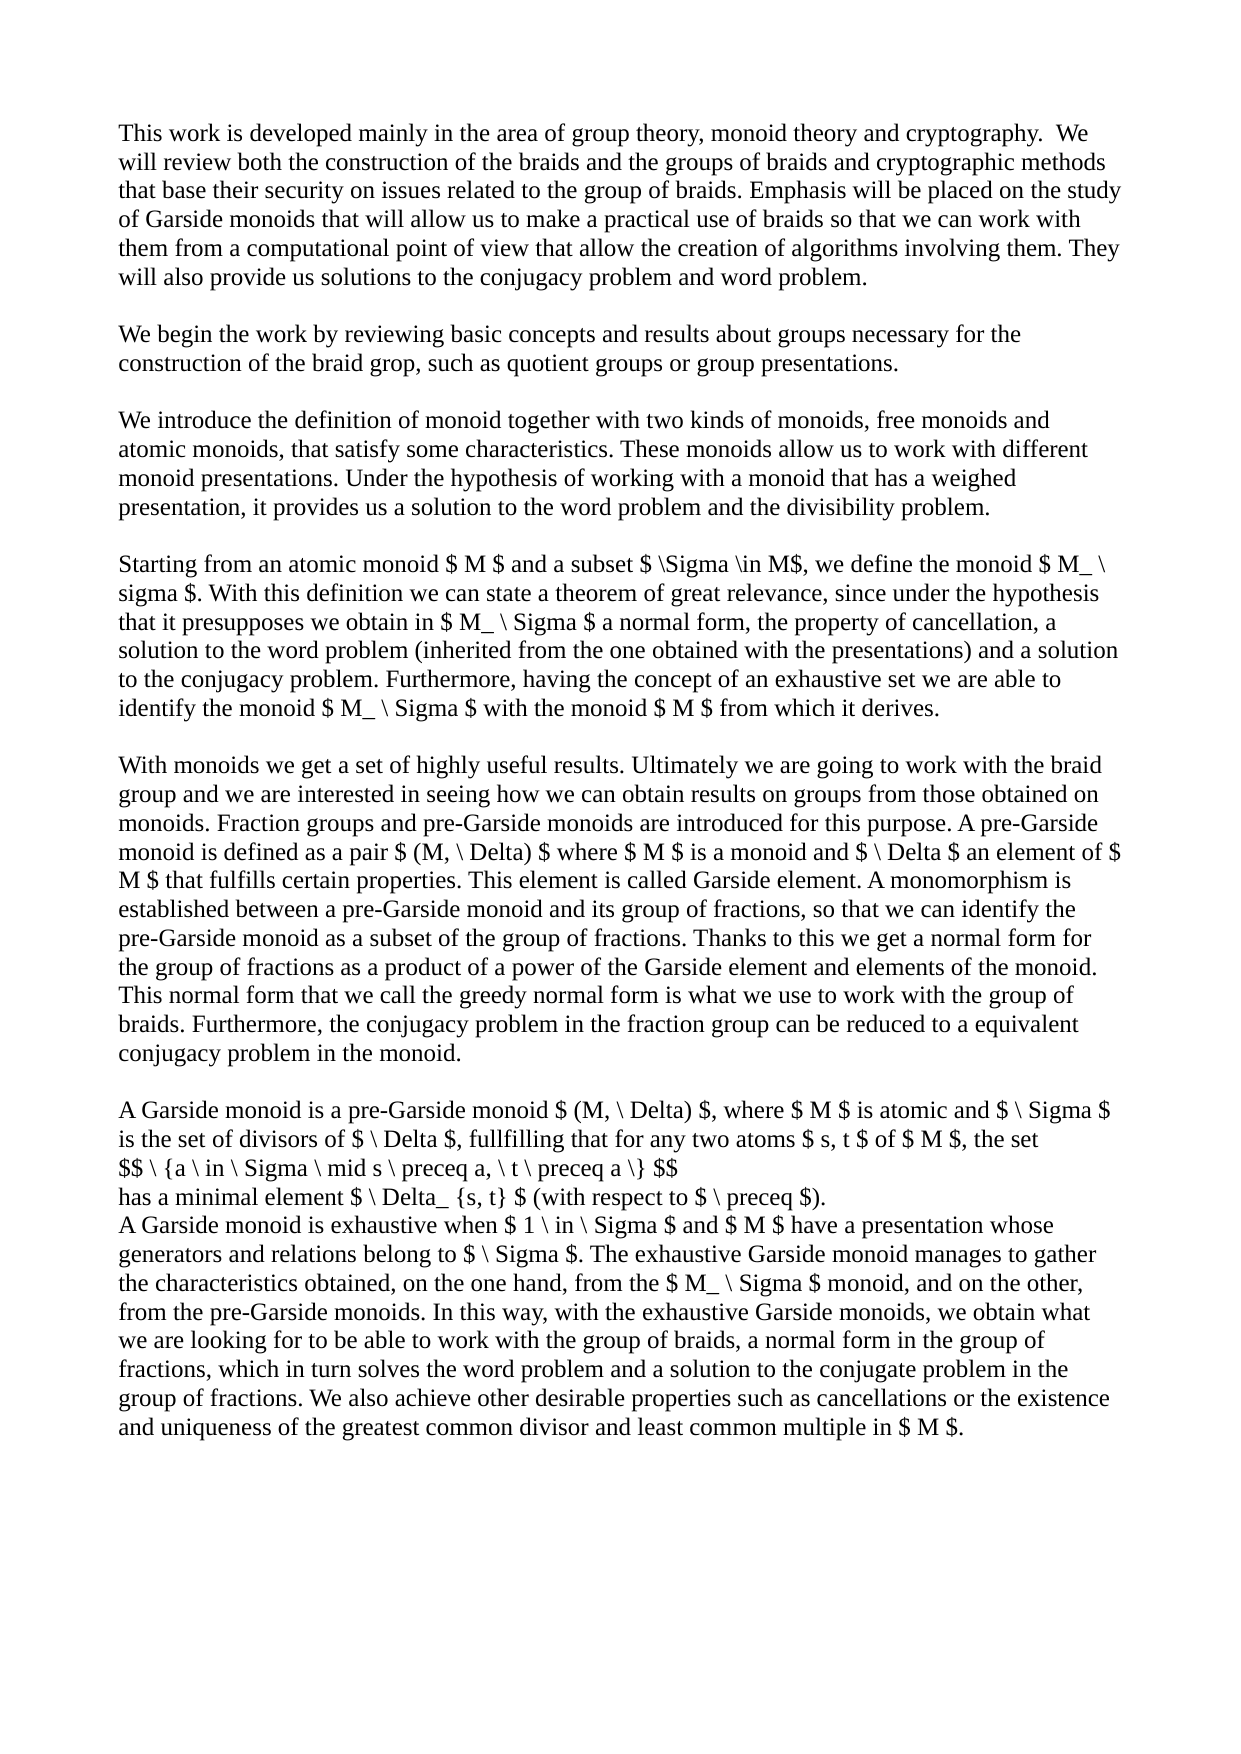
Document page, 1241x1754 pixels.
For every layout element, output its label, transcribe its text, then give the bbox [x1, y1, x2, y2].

text $$ \ {a \ in \ Sigma \ mid s \ preceq a, \ t \ preceq a \} $$ [118, 1153, 1122, 1182]
text has a minimal element $ \ Delta_ {s, t} $ (with respect to $ \ preceq $). [118, 1182, 1122, 1211]
text A Garside monoid is a pre-Garside monoid $ (M, \ Delta) $, where $ M $ is atomic and $ \ Sigma $ is the set of divisors of $ \ Delta $, fullfilling that for any two atoms $ s, t $ of $ M $, the set [118, 1096, 1122, 1153]
text We begin the work by reviewing basic concepts and results about groups necessary for the construction of the braid grop, such as quotient groups or group presentations. [118, 319, 1122, 377]
text We introduce the definition of monoid together with two kinds of monoids, free monoids and atomic monoids, that satisfy some characteristics. These monoids allow us to work with different monoid presentations. Under the hypothesis of working with a monoid that has a weighed presentation, it provides us a solution to the word problem and the divisibility problem. [118, 406, 1122, 521]
text A Garside monoid is exhaustive when $ 1 \ in \ Sigma $ and $ M $ have a presentation whose generators and relations belong to $ \ Sigma $. The exhaustive Garside monoid manages to gather the characteristics obtained, on the one hand, from the $ M_ \ Sigma $ monoid, and on the other, from the pre-Garside monoids. In this way, with the exhaustive Garside monoids, we obtain what we are looking for to be able to work with the group of braids, a normal form in the group of fractions, which in turn solves the word problem and a solution to the conjugate problem in the group of fractions. We also achieve other desirable properties such as cancellations or the existence and uniqueness of the greatest common divisor and least common multiple in $ M $. [118, 1211, 1122, 1441]
text With monoids we get a set of highly useful results. Ultimately we are going to work with the braid group and we are interested in seeing how we can obtain results on groups from those obtained on monoids. Fraction groups and pre-Garside monoids are introduced for this purpose. A pre-Garside monoid is defined as a pair $ (M, \ Delta) $ where $ M $ is a monoid and $ \ Delta $ an element of $ M $ that fulfills certain properties. This element is called Garside element. A monomorphism is established between a pre-Garside monoid and its group of fractions, so that we can identify the pre-Garside monoid as a subset of the group of fractions. Thanks to this we get a normal form for the group of fractions as a product of a power of the Garside element and elements of the monoid. This normal form that we call the greedy normal form is what we use to work with the group of braids. Furthermore, the conjugacy problem in the fraction group can be reduced to a equivalent conjugacy problem in the monoid. [118, 751, 1122, 1067]
text This work is developed mainly in the area of group theory, monoid theory and cryptography. We will review both the construction of the braids and the groups of braids and cryptographic methods that base their security on issues related to the group of braids. Emphasis will be placed on the study of Garside monoids that will allow us to make a practical use of braids so that we can work with them from a computational point of view that allow the creation of algorithms involving them. They will also provide us solutions to the conjugacy problem and word problem. [118, 118, 1122, 291]
text Starting from an atomic monoid $ M $ and a subset $ \Sigma \in M$, we define the monoid $ M_ \ sigma $. With this definition we can state a theorem of great relevance, since under the hypothesis that it presupposes we obtain in $ M_ \ Sigma $ a normal form, the property of cancellation, a solution to the word problem (inherited from the one obtained with the presentations) and a solution to the conjugacy problem. Furthermore, having the concept of an exhaustive set we are able to identify the monoid $ M_ \ Sigma $ with the monoid $ M $ from which it derives. [118, 549, 1122, 722]
